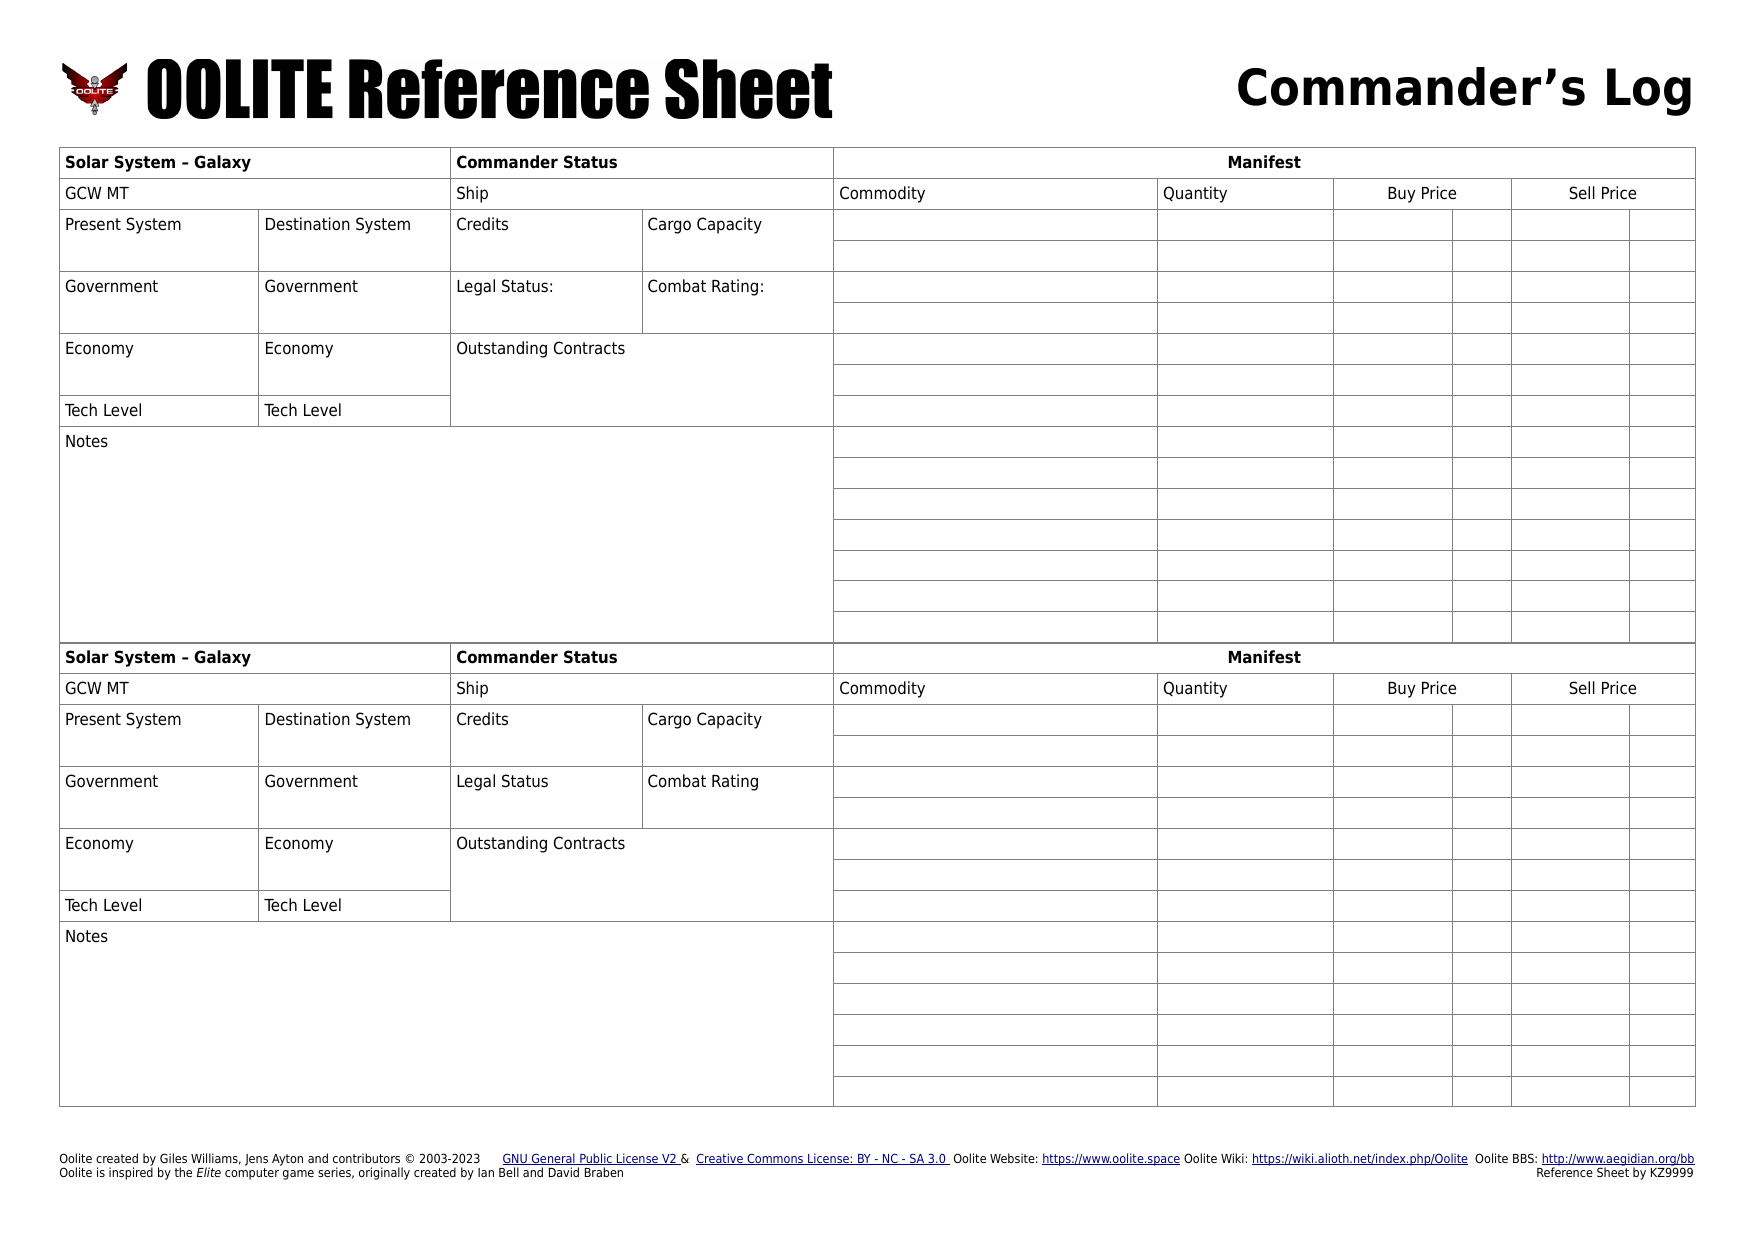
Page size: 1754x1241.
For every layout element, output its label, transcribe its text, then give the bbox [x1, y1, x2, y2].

table_cell [1630, 1077, 1695, 1106]
table_cell [834, 334, 1157, 364]
table_cell [1630, 984, 1695, 1014]
table_cell [834, 736, 1157, 766]
table_cell [1158, 612, 1333, 642]
table_cell [834, 1077, 1157, 1106]
table_cell [1453, 272, 1511, 302]
table_cell [1334, 241, 1452, 271]
table_cell [1453, 581, 1511, 611]
table_cell [1334, 210, 1452, 240]
table_cell [1512, 551, 1629, 580]
table_cell [1512, 581, 1629, 611]
table_cell [1630, 272, 1695, 302]
table_cell [1512, 241, 1629, 271]
table_cell [834, 1046, 1157, 1076]
table_cell [1453, 953, 1511, 983]
table_header Solar System – Galaxy [60, 644, 450, 673]
table_cell [1453, 303, 1511, 333]
table_cell Ship [451, 674, 833, 704]
table_cell [1512, 1077, 1629, 1106]
table_cell [1334, 705, 1452, 735]
table_cell [1334, 1077, 1452, 1106]
table_cell [1334, 272, 1452, 302]
table_cell [1630, 334, 1695, 364]
table_cell [1334, 365, 1452, 395]
table_cell [1158, 767, 1333, 797]
table_cell Economy [60, 334, 258, 395]
table_cell [834, 798, 1157, 828]
table_cell [1512, 458, 1629, 488]
table_cell [1630, 520, 1695, 549]
table_cell [1512, 798, 1629, 828]
table_cell [1158, 210, 1333, 240]
table_cell Cargo Capacity [643, 210, 833, 271]
table_cell [1158, 581, 1333, 611]
table_cell [1512, 520, 1629, 549]
table_cell [1158, 860, 1333, 890]
table_cell [1453, 458, 1511, 488]
table_cell Outstanding Contracts [451, 334, 833, 426]
table_cell [1334, 860, 1452, 890]
table_cell [1512, 396, 1629, 426]
table_cell Quantity [1158, 674, 1333, 704]
table_cell [1630, 489, 1695, 518]
table_cell [1453, 891, 1511, 921]
table_cell [1453, 241, 1511, 271]
table_cell [834, 860, 1157, 890]
table_cell Government [60, 767, 258, 828]
table_cell [834, 1015, 1157, 1044]
table_cell [1512, 272, 1629, 302]
table_cell [1334, 396, 1452, 426]
table_cell [1630, 303, 1695, 333]
table_cell [1630, 767, 1695, 797]
table_cell [1512, 953, 1629, 983]
table_cell [1512, 303, 1629, 333]
table_cell [1334, 334, 1452, 364]
table_cell Buy Price [1334, 674, 1511, 704]
table_cell [1512, 427, 1629, 457]
table_header Manifest [834, 644, 1695, 673]
picture [147, 59, 833, 119]
table_cell Quantity [1158, 179, 1333, 209]
table_cell [1158, 798, 1333, 828]
table_cell [1512, 489, 1629, 518]
table_cell [834, 427, 1157, 457]
table_cell [1334, 829, 1452, 859]
table_cell [1334, 612, 1452, 642]
table_cell [1453, 489, 1511, 518]
table_cell [1158, 396, 1333, 426]
table_cell [1158, 520, 1333, 549]
table_cell Present System [60, 210, 258, 271]
table_cell [1453, 1046, 1511, 1076]
table_cell [1158, 736, 1333, 766]
table_cell [1453, 427, 1511, 457]
table_cell [1334, 489, 1452, 518]
table_cell GCW MT [60, 179, 450, 209]
table_cell [1630, 210, 1695, 240]
table_cell [1512, 612, 1629, 642]
table_cell [1158, 829, 1333, 859]
table_cell Commodity [834, 674, 1157, 704]
table_cell [1453, 736, 1511, 766]
table_cell [1512, 1046, 1629, 1076]
table_cell [1334, 551, 1452, 580]
table_cell [834, 210, 1157, 240]
picture [61, 56, 128, 122]
table_cell Economy [259, 334, 450, 395]
table_header Solar System – Galaxy [60, 148, 450, 178]
table_cell [1453, 210, 1511, 240]
table_cell [1158, 458, 1333, 488]
table_cell [1334, 427, 1452, 457]
table_cell [1453, 922, 1511, 952]
table_cell [1158, 365, 1333, 395]
table_cell [1512, 984, 1629, 1014]
table_cell [1158, 551, 1333, 580]
table_cell [1512, 860, 1629, 890]
table_cell [1158, 1015, 1333, 1044]
table_cell [1158, 427, 1333, 457]
table_cell [1453, 1015, 1511, 1044]
table_cell [1453, 1077, 1511, 1106]
table_cell [1334, 1046, 1452, 1076]
table_cell Credits [451, 705, 642, 766]
table_cell [1158, 705, 1333, 735]
table_cell Combat Rating [643, 767, 833, 828]
table_cell [834, 767, 1157, 797]
table_cell [1630, 736, 1695, 766]
table_header Commander Status [451, 644, 833, 673]
table_cell [1158, 891, 1333, 921]
table_cell [1512, 210, 1629, 240]
table_cell [1630, 705, 1695, 735]
table_cell [1512, 365, 1629, 395]
table_header Commander Status [451, 148, 833, 178]
table_cell Commodity [834, 179, 1157, 209]
table_cell Notes [60, 922, 833, 1106]
table_cell [1630, 241, 1695, 271]
table_cell [834, 489, 1157, 518]
table_cell [1630, 551, 1695, 580]
table_cell Cargo Capacity [643, 705, 833, 766]
table_cell [1512, 705, 1629, 735]
table_cell [1630, 612, 1695, 642]
table_cell [1512, 767, 1629, 797]
table_cell [1630, 860, 1695, 890]
table_cell [834, 303, 1157, 333]
table_cell Credits [451, 210, 642, 271]
table_cell [1630, 922, 1695, 952]
table_cell [834, 891, 1157, 921]
table_cell [1334, 922, 1452, 952]
table_cell [1453, 860, 1511, 890]
table_cell [834, 396, 1157, 426]
table_cell [834, 458, 1157, 488]
table_cell [834, 984, 1157, 1014]
table_cell [1453, 551, 1511, 580]
table_cell [834, 241, 1157, 271]
table_cell Tech Level [259, 396, 450, 426]
table_cell [1453, 396, 1511, 426]
table_cell [834, 365, 1157, 395]
table_cell [1630, 798, 1695, 828]
table_cell [1158, 1046, 1333, 1076]
table_cell [1158, 334, 1333, 364]
table_cell [1334, 798, 1452, 828]
table_cell [1630, 891, 1695, 921]
table_cell Sell Price [1512, 179, 1695, 209]
table_cell [1158, 922, 1333, 952]
table_cell Sell Price [1512, 674, 1695, 704]
table_cell [1453, 767, 1511, 797]
table_cell [1158, 489, 1333, 518]
table_cell [1512, 334, 1629, 364]
table_cell [1630, 953, 1695, 983]
table_cell [1453, 798, 1511, 828]
table_cell [1334, 458, 1452, 488]
table_cell Destination System [259, 210, 450, 271]
table_cell [1630, 1015, 1695, 1044]
table_cell Destination System [259, 705, 450, 766]
table_cell Present System [60, 705, 258, 766]
table_cell [834, 953, 1157, 983]
table_cell [1334, 891, 1452, 921]
table_cell Government [60, 272, 258, 333]
table_cell [1630, 581, 1695, 611]
table_cell Economy [60, 829, 258, 890]
table_cell [834, 922, 1157, 952]
table_cell [1512, 922, 1629, 952]
table_cell [1512, 829, 1629, 859]
table_cell [834, 581, 1157, 611]
table_cell [1158, 272, 1333, 302]
table_cell GCW MT [60, 674, 450, 704]
table_cell [834, 829, 1157, 859]
table_cell Legal Status [451, 767, 642, 828]
table_cell [834, 705, 1157, 735]
table_cell Buy Price [1334, 179, 1511, 209]
table_cell Legal Status: [451, 272, 642, 333]
table_cell Tech Level [259, 891, 450, 921]
table_cell [1158, 953, 1333, 983]
table_header Manifest [834, 148, 1695, 178]
table_cell [1630, 829, 1695, 859]
table_cell [1334, 520, 1452, 549]
table_cell [1630, 365, 1695, 395]
table_cell [1453, 520, 1511, 549]
table_cell Ship [451, 179, 833, 209]
table_cell [1453, 984, 1511, 1014]
table_cell [1158, 1077, 1333, 1106]
table_cell [834, 551, 1157, 580]
table_cell [834, 272, 1157, 302]
table_cell [1630, 396, 1695, 426]
table_cell [1158, 303, 1333, 333]
table_cell [1158, 241, 1333, 271]
table_cell [1453, 829, 1511, 859]
table_cell [1334, 303, 1452, 333]
table_cell Government [259, 767, 450, 828]
table_cell [1453, 612, 1511, 642]
table_cell [1334, 953, 1452, 983]
table_cell [1630, 1046, 1695, 1076]
table_cell [1334, 1015, 1452, 1044]
table_cell [1334, 736, 1452, 766]
table_cell [1453, 365, 1511, 395]
table_cell [1334, 767, 1452, 797]
table_cell Outstanding Contracts [451, 829, 833, 921]
table_cell Economy [259, 829, 450, 890]
table_cell [1334, 581, 1452, 611]
table_cell [1630, 458, 1695, 488]
table_cell [834, 520, 1157, 549]
table_cell [1158, 984, 1333, 1014]
table_cell Combat Rating: [643, 272, 833, 333]
table_cell [1334, 984, 1452, 1014]
table_cell [1453, 705, 1511, 735]
table_cell Tech Level [60, 396, 258, 426]
table_cell [1512, 736, 1629, 766]
table_cell [1512, 891, 1629, 921]
table_cell [834, 612, 1157, 642]
table_cell [1630, 427, 1695, 457]
table_cell [1512, 1015, 1629, 1044]
table_cell Government [259, 272, 450, 333]
table_cell Tech Level [60, 891, 258, 921]
table_cell [1453, 334, 1511, 364]
table_cell Notes [60, 427, 833, 642]
